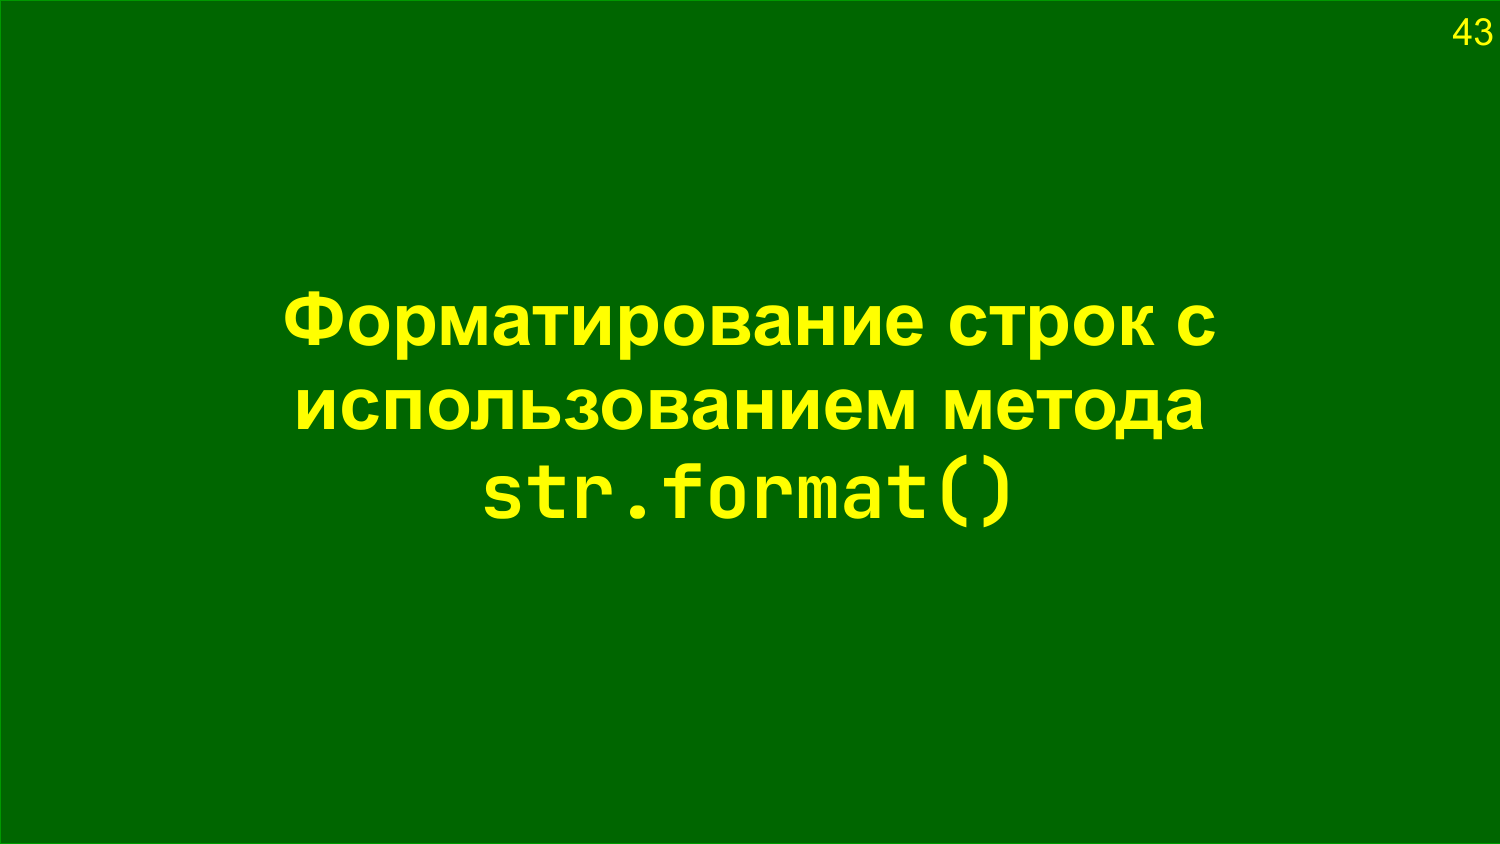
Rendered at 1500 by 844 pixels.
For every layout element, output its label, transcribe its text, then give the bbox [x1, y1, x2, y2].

title Форматирование строк с использованием метода str.format() [75, 277, 1425, 539]
